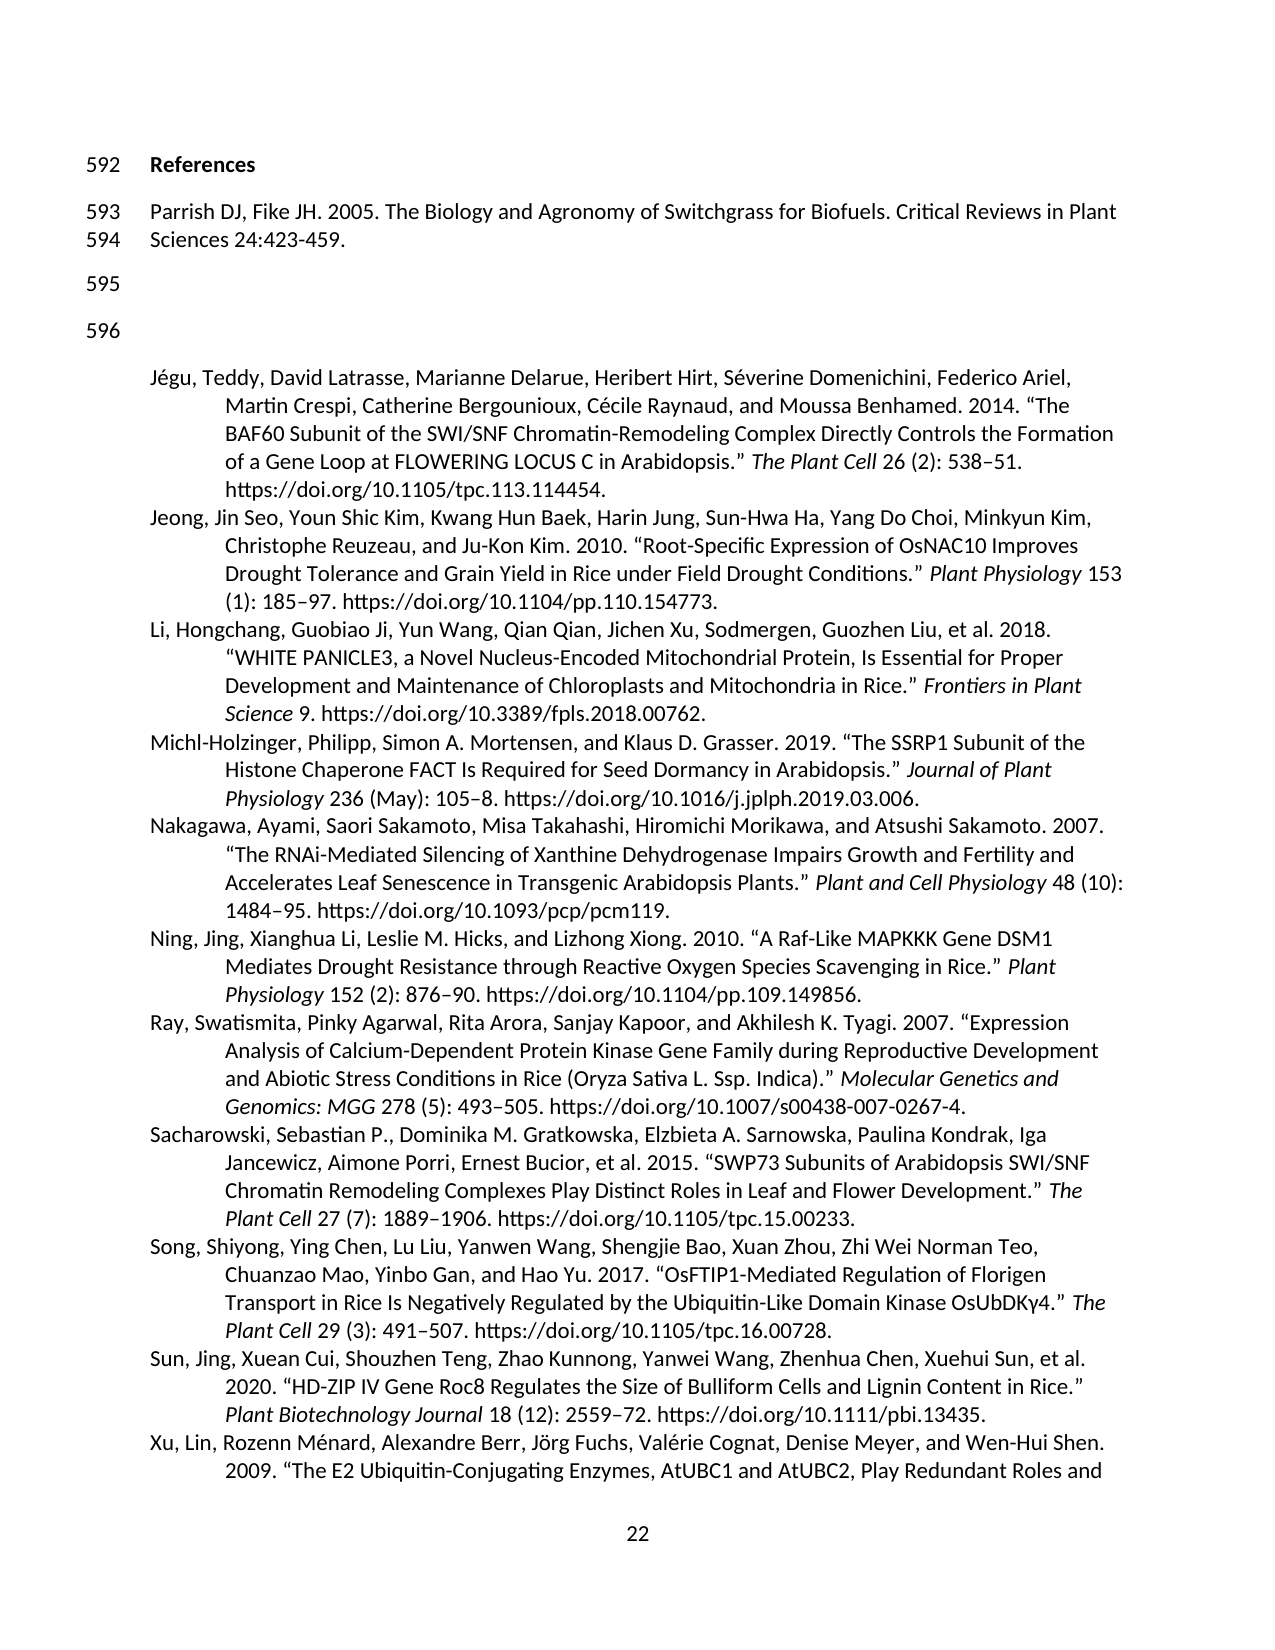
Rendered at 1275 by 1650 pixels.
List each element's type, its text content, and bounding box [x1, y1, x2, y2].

text Song, Shiyong, Ying Chen, Lu Liu, Yanwen Wang, Shengjie Bao, Xuan Zhou, Zhi Wei Norman Teo, Chuanzao Mao, Yinbo Gan, and Hao Yu. 2017. “OsFTIP1-Mediated Regulation of Florigen Transport in Rice Is Negatively Regulated by the Ubiquitin-Like Domain Kinase OsUbDKγ4.” The Plant Cell 29 (3): 491–507. https://doi.org/10.1105/tpc.16.00728. [150, 1232, 1125, 1344]
text Jeong, Jin Seo, Youn Shic Kim, Kwang Hun Baek, Harin Jung, Sun-Hwa Ha, Yang Do Choi, Minkyun Kim, Christophe Reuzeau, and Ju-Kon Kim. 2010. “Root-Specific Expression of OsNAC10 Improves Drought Tolerance and Grain Yield in Rice under Field Drought Conditions.” Plant Physiology 153 (1): 185–97. https://doi.org/10.1104/pp.110.154773. [150, 503, 1125, 616]
text Michl-Holzinger, Philipp, Simon A. Mortensen, and Klaus D. Grasser. 2019. “The SSRP1 Subunit of the Histone Chaperone FACT Is Required for Seed Dormancy in Arabidopsis.” Journal of Plant Physiology 236 (May): 105–8. https://doi.org/10.1016/j.jplph.2019.03.006. [150, 728, 1125, 812]
text References [150, 150, 1125, 178]
text Xu, Lin, Rozenn Ménard, Alexandre Berr, Jörg Fuchs, Valérie Cognat, Denise Meyer, and Wen-Hui Shen. 2009. “The E2 Ubiquitin-Conjugating Enzymes, AtUBC1 and AtUBC2, Play Redundant Roles and [150, 1428, 1125, 1484]
text Li, Hongchang, Guobiao Ji, Yun Wang, Qian Qian, Jichen Xu, Sodmergen, Guozhen Liu, et al. 2018. “WHITE PANICLE3, a Novel Nucleus-Encoded Mitochondrial Protein, Is Essential for Proper Development and Maintenance of Chloroplasts and Mitochondria in Rice.” Frontiers in Plant Science 9. https://doi.org/10.3389/fpls.2018.00762. [150, 616, 1125, 728]
text Parrish DJ, Fike JH. 2005. The Biology and Agronomy of Switchgrass for Biofuels. Critical Reviews in Plant Sciences 24:423-459. [150, 197, 1125, 253]
text Jégu, Teddy, David Latrasse, Marianne Delarue, Heribert Hirt, Séverine Domenichini, Federico Ariel, Martin Crespi, Catherine Bergounioux, Cécile Raynaud, and Moussa Benhamed. 2014. “The BAF60 Subunit of the SWI/SNF Chromatin-Remodeling Complex Directly Controls the Formation of a Gene Loop at FLOWERING LOCUS C in Arabidopsis.” The Plant Cell 26 (2): 538–51. https://doi.org/10.1105/tpc.113.114454. [150, 363, 1125, 503]
text Nakagawa, Ayami, Saori Sakamoto, Misa Takahashi, Hiromichi Morikawa, and Atsushi Sakamoto. 2007. “The RNAi-Mediated Silencing of Xanthine Dehydrogenase Impairs Growth and Fertility and Accelerates Leaf Senescence in Transgenic Arabidopsis Plants.” Plant and Cell Physiology 48 (10): 1484–95. https://doi.org/10.1093/pcp/pcm119. [150, 812, 1125, 924]
text Ray, Swatismita, Pinky Agarwal, Rita Arora, Sanjay Kapoor, and Akhilesh K. Tyagi. 2007. “Expression Analysis of Calcium-Dependent Protein Kinase Gene Family during Reproductive Development and Abiotic Stress Conditions in Rice (Oryza Sativa L. Ssp. Indica).” Molecular Genetics and Genomics: MGG 278 (5): 493–505. https://doi.org/10.1007/s00438-007-0267-4. [150, 1008, 1125, 1120]
text Ning, Jing, Xianghua Li, Leslie M. Hicks, and Lizhong Xiong. 2010. “A Raf-Like MAPKKK Gene DSM1 Mediates Drought Resistance through Reactive Oxygen Species Scavenging in Rice.” Plant Physiology 152 (2): 876–90. https://doi.org/10.1104/pp.109.149856. [150, 924, 1125, 1008]
text Sun, Jing, Xuean Cui, Shouzhen Teng, Zhao Kunnong, Yanwei Wang, Zhenhua Chen, Xuehui Sun, et al. 2020. “HD-ZIP IV Gene Roc8 Regulates the Size of Bulliform Cells and Lignin Content in Rice.” Plant Biotechnology Journal 18 (12): 2559–72. https://doi.org/10.1111/pbi.13435. [150, 1344, 1125, 1428]
text Sacharowski, Sebastian P., Dominika M. Gratkowska, Elzbieta A. Sarnowska, Paulina Kondrak, Iga Jancewicz, Aimone Porri, Ernest Bucior, et al. 2015. “SWP73 Subunits of Arabidopsis SWI/SNF Chromatin Remodeling Complexes Play Distinct Roles in Leaf and Flower Development.” The Plant Cell 27 (7): 1889–1906. https://doi.org/10.1105/tpc.15.00233. [150, 1120, 1125, 1232]
